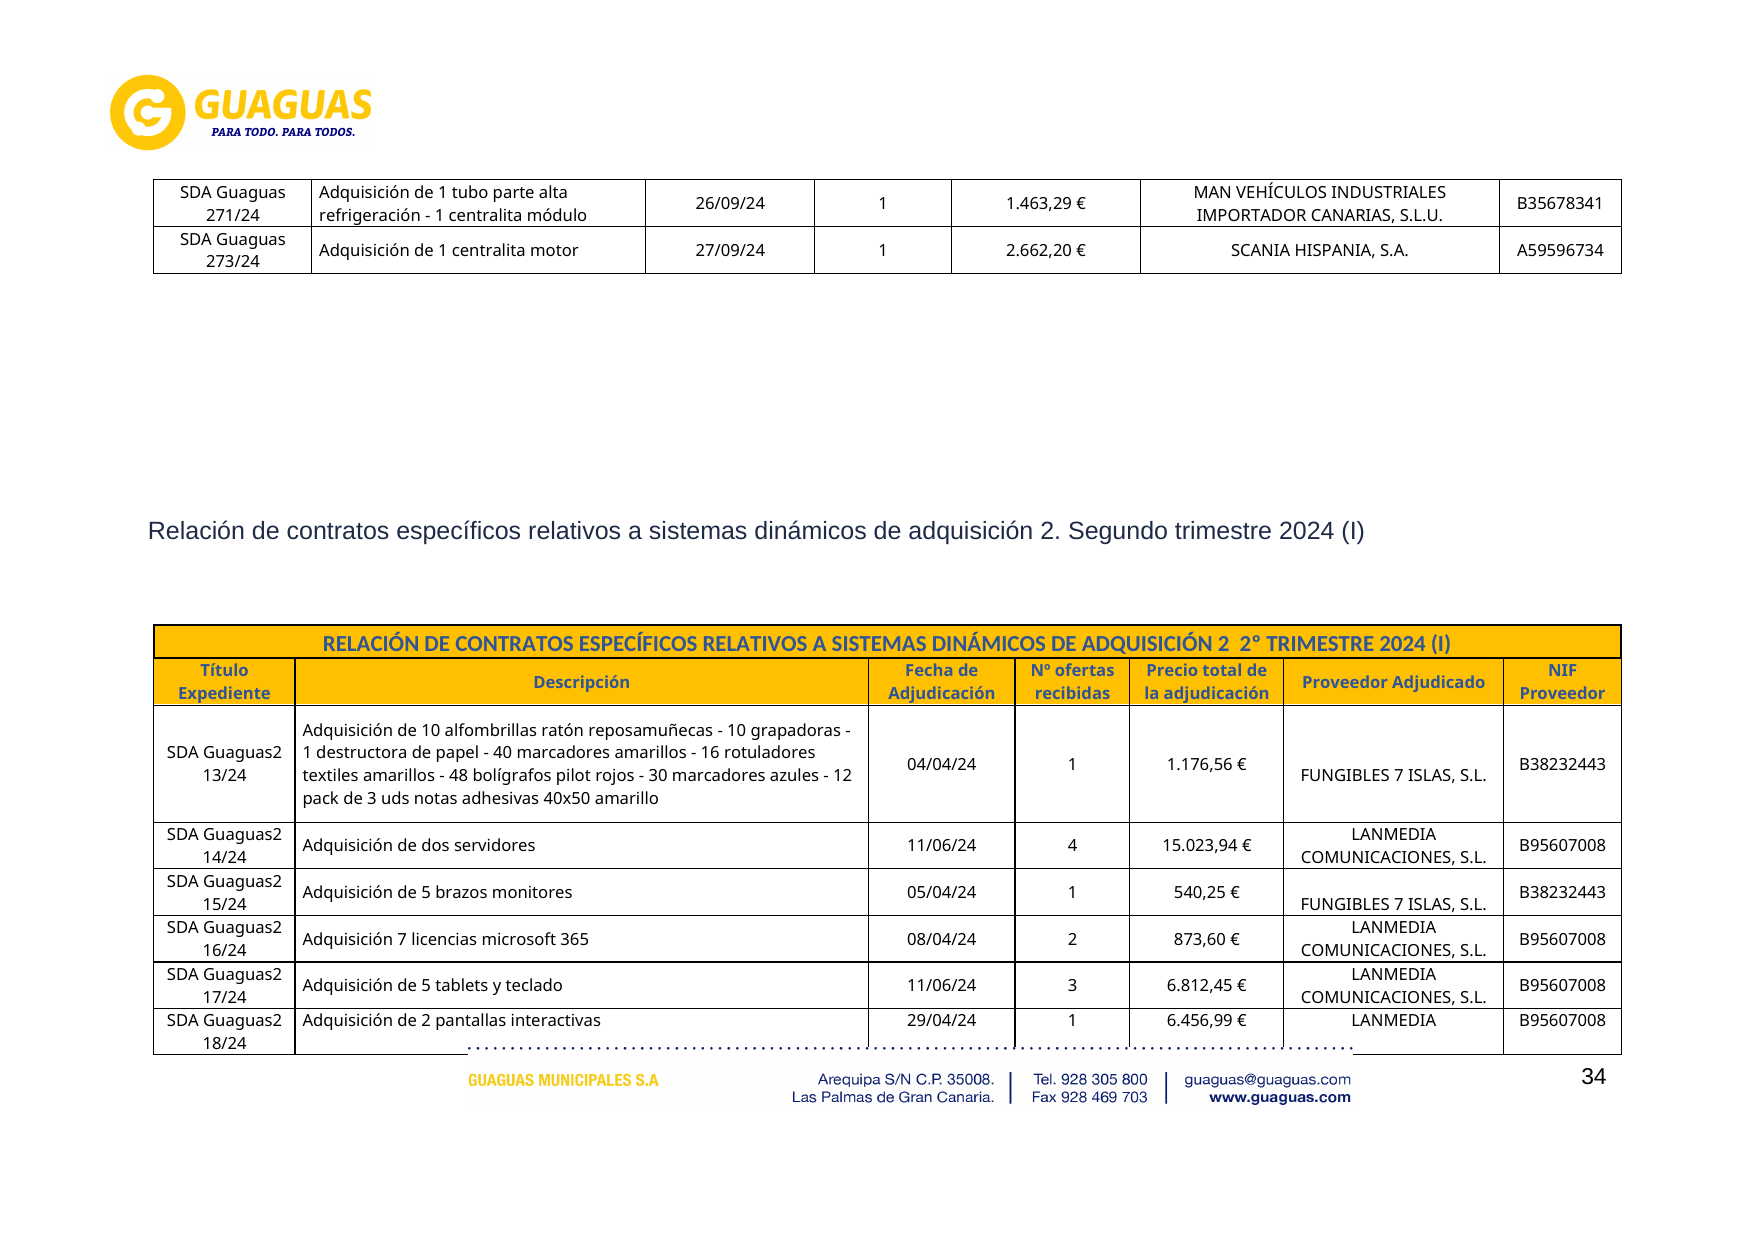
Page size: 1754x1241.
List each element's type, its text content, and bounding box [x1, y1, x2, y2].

table_cell 11/06/24 [869, 823, 1014, 868]
table_cell A59596734 [1500, 227, 1621, 272]
table_cell 2.662,20 € [952, 227, 1140, 272]
table_cell B95607008 [1504, 963, 1621, 1008]
table_cell B38232443 [1504, 869, 1621, 915]
table_cell Adquisición de dos servidores [296, 823, 868, 868]
table_cell LANMEDIA COMUNICACIONES, S.L. [1284, 916, 1503, 961]
table_cell Adquisición de 5 brazos monitores [296, 869, 868, 915]
table_cell 1 [1016, 706, 1129, 822]
table_cell B38232443 [1504, 706, 1621, 822]
table_cell LANMEDIA COMUNICACIONES, S.L. [1284, 963, 1503, 1008]
table_cell 1 [1016, 1009, 1129, 1047]
table_cell FUNGIBLES 7 ISLAS, S.L. [1284, 869, 1503, 915]
table_cell SDA Guaguas2 15/24 [154, 869, 294, 915]
table_cell SDA Guaguas2 16/24 [154, 916, 294, 961]
table_cell 4 [1016, 823, 1129, 868]
table_cell Proveedor Adjudicado [1284, 659, 1503, 704]
table_cell 04/04/24 [869, 706, 1014, 822]
table_cell 1 [815, 227, 951, 272]
table_cell Título Expediente [154, 659, 294, 704]
table_cell B95607008 [1504, 916, 1621, 961]
table_cell B95607008 [1504, 823, 1621, 868]
table_cell LANMEDIA [1284, 1009, 1503, 1054]
table_cell NIF Proveedor [1504, 659, 1621, 704]
table_cell 540,25 € [1130, 869, 1283, 915]
table_cell Adquisición de 10 alfombrillas ratón reposamuñecas - 10 grapadoras - 1 destructora de papel - 40 marcadores amarillos - 16 rotuladores textiles amarillos - 48 bolígrafos pilot rojos - 30 marcadores azules - 12 pack de 3 uds notas adhesivas 40x50 amarillo [296, 706, 868, 822]
table_cell Adquisición de 2 pantallas interactivas [296, 1009, 868, 1054]
table_cell SDA Guaguas 271/24 [154, 180, 311, 226]
table_cell FUNGIBLES 7 ISLAS, S.L. [1284, 706, 1503, 822]
table_cell 6.456,99 € [1130, 1009, 1283, 1047]
table_cell MAN VEHÍCULOS INDUSTRIALES IMPORTADOR CANARIAS, S.L.U. [1141, 180, 1499, 226]
picture [107, 73, 374, 152]
table_cell 26/09/24 [646, 180, 814, 226]
table_cell SDA Guaguas2 14/24 [154, 823, 294, 868]
text Relación de contratos específicos relativos a sistemas dinámicos de adquisición 2. Segundo trimestre 2024 (I) [148, 516, 1606, 545]
table_cell Fecha de Adjudicación [869, 659, 1014, 704]
table_cell SDA Guaguas2 13/24 [154, 706, 294, 822]
table_cell 1 [1016, 869, 1129, 915]
table_cell LANMEDIA COMUNICACIONES, S.L. [1284, 823, 1503, 868]
table_cell B95607008 [1504, 1009, 1621, 1054]
table_cell 2 [1016, 916, 1129, 961]
table_cell 08/04/24 [869, 916, 1014, 961]
table_cell SCANIA HISPANIA, S.A. [1141, 227, 1499, 272]
table_cell 15.023,94 € [1130, 823, 1283, 868]
table_cell 1.176,56 € [1130, 706, 1283, 822]
table_cell 05/04/24 [869, 869, 1014, 915]
table_cell Adquisición de 5 tablets y teclado [296, 963, 868, 1008]
table_cell 3 [1016, 963, 1129, 1008]
table_cell Adquisición de 1 tubo parte alta refrigeración - 1 centralita módulo [312, 180, 645, 226]
table_cell Adquisición de 1 centralita motor [312, 227, 645, 272]
table_cell 6.812,45 € [1130, 963, 1283, 1008]
table_cell 873,60 € [1130, 916, 1283, 961]
table_cell Descripción [296, 659, 868, 704]
table_cell 27/09/24 [646, 227, 814, 272]
table_cell SDA Guaguas 273/24 [154, 227, 311, 272]
picture [467, 1047, 1353, 1109]
table_cell Adquisición 7 licencias microsoft 365 [296, 916, 868, 961]
table_cell 1 [815, 180, 951, 226]
table_cell SDA Guaguas2 18/24 [154, 1009, 294, 1054]
table_cell 29/04/24 [869, 1009, 1014, 1047]
table_cell Nº ofertas recibidas [1016, 659, 1129, 704]
table_cell 11/06/24 [869, 963, 1014, 1008]
table_cell SDA Guaguas2 17/24 [154, 963, 294, 1008]
table_cell Precio total de la adjudicación [1130, 659, 1283, 704]
table_cell B35678341 [1500, 180, 1621, 226]
table_cell 1.463,29 € [952, 180, 1140, 226]
table_header RELACIÓN DE CONTRATOS ESPECÍFICOS RELATIVOS A SISTEMAS DINÁMICOS DE ADQUISICIÓN 2 2º TRIMESTRE 2024 (I) [155, 626, 1620, 657]
